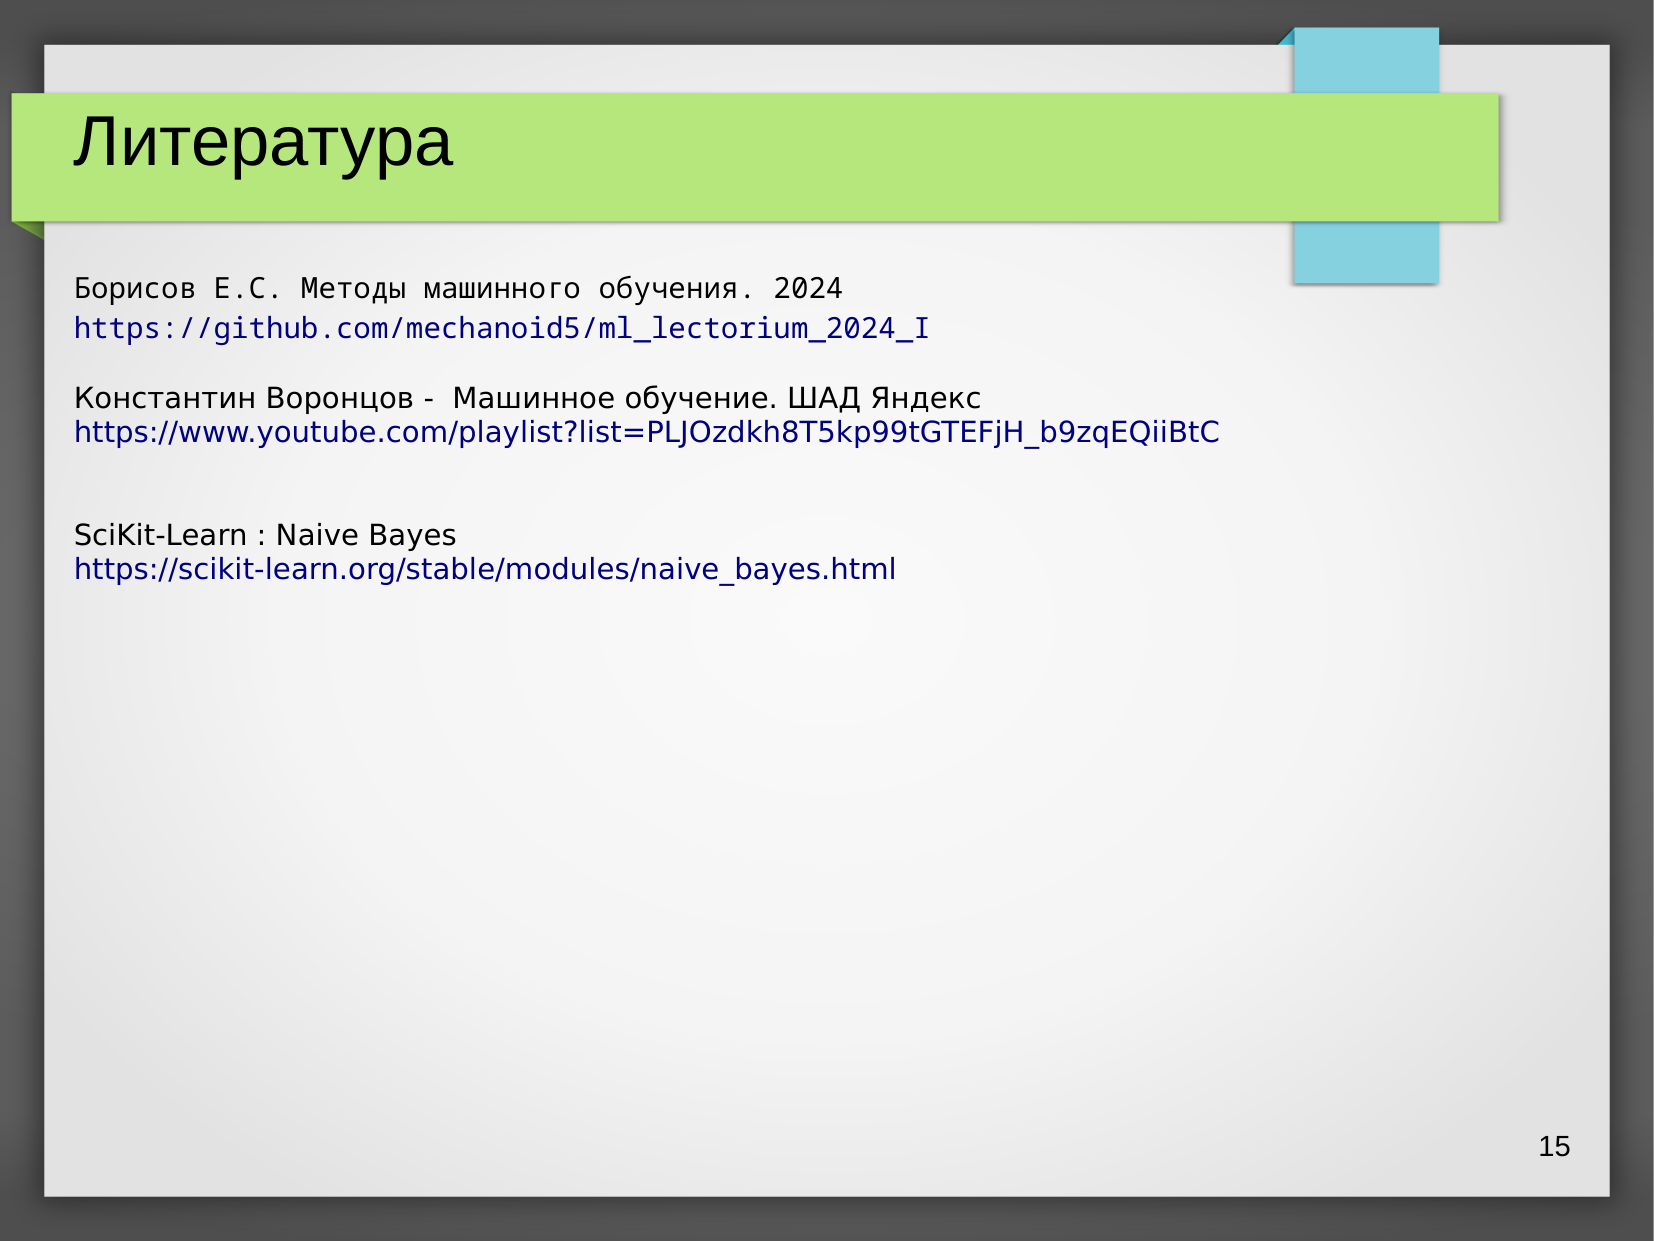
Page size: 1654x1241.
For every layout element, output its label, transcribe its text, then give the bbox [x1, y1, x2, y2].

text_box Литература [59, 94, 1004, 189]
picture [0, 0, 1654, 1241]
text_box Борисов Е.С. Методы машинного обучения. 2024 https://github.com/mechanoid5/ml_lectorium_2024_I Константин Воронцов - Машинное обучение. ШАД Яндексhttps://www.youtube.com/playlist?list=PLJOzdkh8T5kp99tGTEFjH_b9zqEQiiBtC SciKit-Learn : Naive Bayes https://scikit-learn.org/stable/modules/naive_bayes.html [59, 259, 1312, 721]
